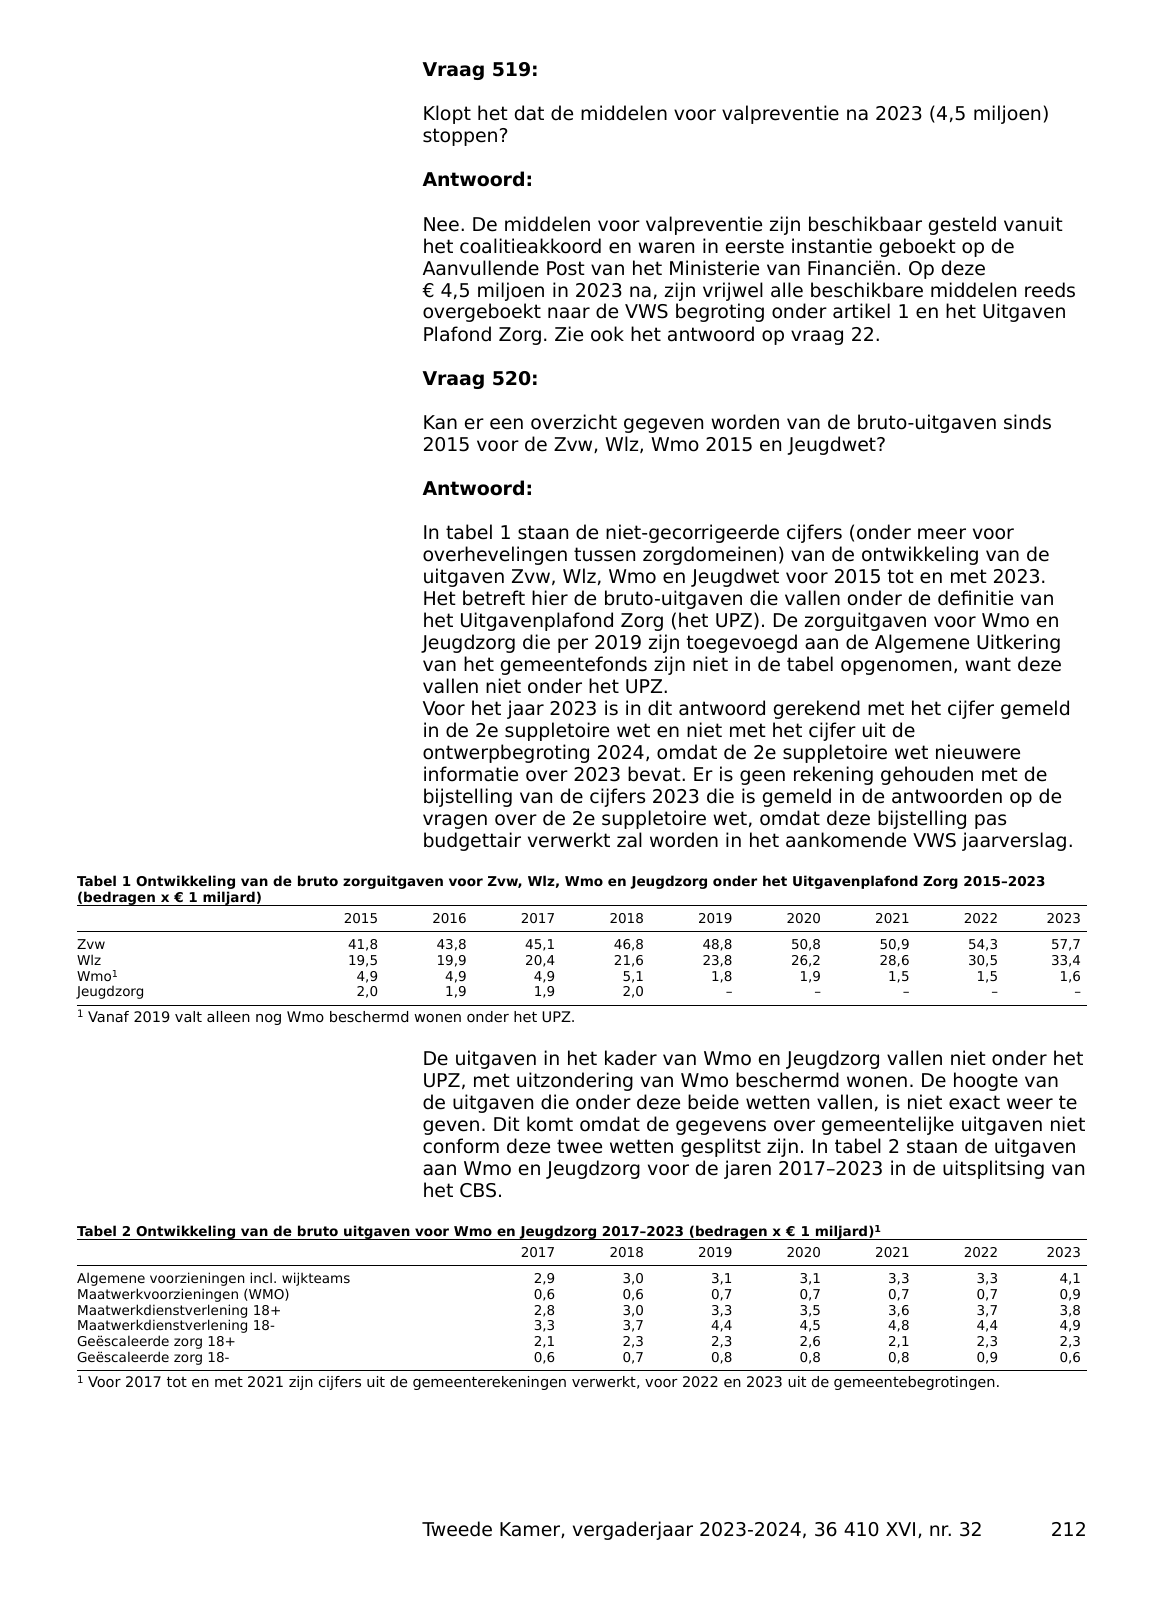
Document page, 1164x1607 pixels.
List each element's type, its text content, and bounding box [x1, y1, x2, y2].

table_cell – [1004, 984, 1087, 1004]
table_header Tabel 2 Ontwikkeling van de bruto uitgaven voor Wmo en Jeugdzorg 2017–2023 (bedragen x € 1 miljard)1 [77, 1223, 1087, 1239]
table_cell [77, 906, 295, 931]
table_cell 1,5 [915, 969, 1004, 984]
text Nee. De middelen voor valpreventie zijn beschikbaar gesteld vanuit het coalitieakkoord en waren in eerste instantie geboekt op de Aanvullende Post van het Ministerie van Financiën. Op deze € 4,5 miljoen in 2023 na, zijn vrijwel alle beschikbare middelen reeds overgeboekt naar de VWS begroting onder artikel 1 en het Uitgaven Plafond Zorg. Zie ook het antwoord op vraag 22. [422, 213, 1087, 345]
table_cell 0,7 [827, 1287, 915, 1302]
subtitle Antwoord: [422, 478, 1087, 500]
table_cell 2,3 [1004, 1334, 1087, 1349]
table_cell 1,8 [650, 969, 738, 984]
table_cell 50,9 [827, 932, 915, 953]
table_cell 0,7 [561, 1350, 649, 1370]
table_cell 23,8 [650, 953, 738, 968]
table_cell 2021 [827, 1240, 915, 1265]
table_cell Wlz [77, 953, 295, 968]
table_cell 3,7 [561, 1318, 649, 1334]
table_cell 3,0 [561, 1266, 649, 1287]
table_cell 43,8 [384, 932, 472, 953]
table_cell 0,7 [915, 1287, 1004, 1302]
table_cell 2022 [915, 1240, 1004, 1265]
table_cell Geëscaleerde zorg 18- [77, 1350, 472, 1370]
table_cell 20,4 [473, 953, 561, 968]
table_cell 4,1 [1004, 1266, 1087, 1287]
text De uitgaven in het kader van Wmo en Jeugdzorg vallen niet onder het UPZ, met uitzondering van Wmo beschermd wonen. De hoogte van de uitgaven die onder deze beide wetten vallen, is niet exact weer te geven. Dit komt omdat de gegevens over gemeentelijke uitgaven niet conform deze twee wetten gesplitst zijn. In tabel 2 staan de uitgaven aan Wmo en Jeugdzorg voor de jaren 2017–2023 in de uitsplitsing van het CBS. [422, 1048, 1087, 1201]
table_cell 2015 [295, 906, 384, 931]
table_cell 4,9 [1004, 1318, 1087, 1334]
table_cell 1,9 [738, 969, 827, 984]
table_cell 2020 [738, 1240, 827, 1265]
table_cell 5,1 [561, 969, 649, 984]
table_cell 3,1 [650, 1266, 738, 1287]
text Kan er een overzicht gegeven worden van de bruto-uitgaven sinds 2015 voor de Zvw, Wlz, Wmo 2015 en Jeugdwet? [422, 412, 1087, 456]
table_cell 2017 [473, 906, 561, 931]
table_cell 0,6 [1004, 1350, 1087, 1370]
table_cell 2,3 [561, 1334, 649, 1349]
table_cell 46,8 [561, 932, 649, 953]
table_cell 1,5 [827, 969, 915, 984]
table_cell 2016 [384, 906, 472, 931]
table_cell 0,6 [561, 1287, 649, 1302]
subtitle Vraag 519: [422, 59, 1087, 81]
table_cell Geëscaleerde zorg 18+ [77, 1334, 472, 1349]
table_cell 2,0 [295, 984, 384, 1004]
text In tabel 1 staan de niet-gecorrigeerde cijfers (onder meer voor overhevelingen tussen zorgdomeinen) van de ontwikkeling van de uitgaven Zvw, Wlz, Wmo en Jeugdwet voor 2015 tot en met 2023. [422, 522, 1087, 588]
table_cell 28,6 [827, 953, 915, 968]
table_cell 4,9 [473, 969, 561, 984]
text Klopt het dat de middelen voor valpreventie na 2023 (4,5 miljoen) stoppen? [422, 103, 1087, 147]
table_cell 4,4 [915, 1318, 1004, 1334]
table_cell 45,1 [473, 932, 561, 953]
table_cell 41,8 [295, 932, 384, 953]
table_cell 1,9 [384, 984, 472, 1004]
table_cell 3,3 [915, 1266, 1004, 1287]
table_cell 0,8 [827, 1350, 915, 1370]
table_cell 0,8 [738, 1350, 827, 1370]
table_cell 0,7 [650, 1287, 738, 1302]
table_cell 2018 [561, 906, 649, 931]
table_cell 3,1 [738, 1266, 827, 1287]
table_cell Maatwerkvoorzieningen (WMO) [77, 1287, 472, 1302]
table_cell Zvw [77, 932, 295, 953]
table_cell 2020 [738, 906, 827, 931]
table_cell Maatwerkdienstverlening 18- [77, 1318, 472, 1334]
table_cell 57,7 [1004, 932, 1087, 953]
table_cell 21,6 [561, 953, 649, 968]
table_cell 0,6 [473, 1287, 561, 1302]
table_cell 4,5 [738, 1318, 827, 1334]
table_cell 2022 [915, 906, 1004, 931]
table_cell 1,6 [1004, 969, 1087, 984]
table_cell 2018 [561, 1240, 649, 1265]
table_cell Wmo1 [77, 969, 295, 984]
table_cell 3,6 [827, 1303, 915, 1318]
table_cell 3,0 [561, 1303, 649, 1318]
table_cell 48,8 [650, 932, 738, 953]
table_cell – [915, 984, 1004, 1004]
table_cell – [738, 984, 827, 1004]
table_cell 4,4 [650, 1318, 738, 1334]
table_cell 2,3 [650, 1334, 738, 1349]
table_cell 3,8 [1004, 1303, 1087, 1318]
table_cell 1 Voor 2017 tot en met 2021 zijn cijfers uit de gemeenterekeningen verwerkt, voor 2022 en 2023 uit de gemeentebegrotingen. [77, 1371, 1087, 1391]
table_cell 0,8 [650, 1350, 738, 1370]
table_cell 3,3 [650, 1303, 738, 1318]
table_cell 2,6 [738, 1334, 827, 1349]
table_cell 50,8 [738, 932, 827, 953]
text Het betreft hier de bruto-uitgaven die vallen onder de definitie van het Uitgavenplafond Zorg (het UPZ). De zorguitgaven voor Wmo en Jeugdzorg die per 2019 zijn toegevoegd aan de Algemene Uitkering van het gemeentefonds zijn niet in de tabel opgenomen, want deze vallen niet onder het UPZ. [422, 588, 1087, 698]
table_cell Algemene voorzieningen incl. wijkteams [77, 1266, 472, 1287]
table_cell 0,6 [473, 1350, 561, 1370]
table_cell 26,2 [738, 953, 827, 968]
table_cell 2019 [650, 1240, 738, 1265]
table_cell 0,9 [915, 1350, 1004, 1370]
table_cell 2,9 [473, 1266, 561, 1287]
table_cell – [650, 984, 738, 1004]
table_cell 2,3 [915, 1334, 1004, 1349]
table_cell 2017 [473, 1240, 561, 1265]
table_cell 2021 [827, 906, 915, 931]
table_cell – [827, 984, 915, 1004]
table_cell 4,8 [827, 1318, 915, 1334]
subtitle Antwoord: [422, 169, 1087, 191]
table_cell 2,0 [561, 984, 649, 1004]
table_cell 3,3 [827, 1266, 915, 1287]
table_cell 19,9 [384, 953, 472, 968]
table_cell 4,9 [295, 969, 384, 984]
table_cell 2,1 [473, 1334, 561, 1349]
table_cell 2,1 [827, 1334, 915, 1349]
table_cell 19,5 [295, 953, 384, 968]
table_cell 2023 [1004, 1240, 1087, 1265]
table_cell 2023 [1004, 906, 1087, 931]
table_cell 54,3 [915, 932, 1004, 953]
table_cell 3,7 [915, 1303, 1004, 1318]
table_header Tabel 1 Ontwikkeling van de bruto zorguitgaven voor Zvw, Wlz, Wmo en Jeugdzorg onder het Uitgavenplafond Zorg 2015–2023 (bedragen x € 1 miljard) [77, 874, 1087, 905]
table_cell 3,5 [738, 1303, 827, 1318]
table_cell 3,3 [473, 1318, 561, 1334]
table_cell 0,7 [738, 1287, 827, 1302]
table_cell 1 Vanaf 2019 valt alleen nog Wmo beschermd wonen onder het UPZ. [77, 1006, 1087, 1025]
table_cell 2,8 [473, 1303, 561, 1318]
table_cell [77, 1240, 472, 1265]
text Voor het jaar 2023 is in dit antwoord gerekend met het cijfer gemeld in de 2e suppletoire wet en niet met het cijfer uit de ontwerpbegroting 2024, omdat de 2e suppletoire wet nieuwere informatie over 2023 bevat. Er is geen rekening gehouden met de bijstelling van de cijfers 2023 die is gemeld in de antwoorden op de vragen over de 2e suppletoire wet, omdat deze bijstelling pas budgettair verwerkt zal worden in het aankomende VWS jaarverslag. [422, 698, 1087, 852]
table_cell 2019 [650, 906, 738, 931]
subtitle Vraag 520: [422, 368, 1087, 389]
table_cell 30,5 [915, 953, 1004, 968]
table_cell 4,9 [384, 969, 472, 984]
table_cell 33,4 [1004, 953, 1087, 968]
table_cell 0,9 [1004, 1287, 1087, 1302]
table_cell Maatwerkdienstverlening 18+ [77, 1303, 472, 1318]
table_cell Jeugdzorg [77, 984, 295, 1004]
table_cell 1,9 [473, 984, 561, 1004]
